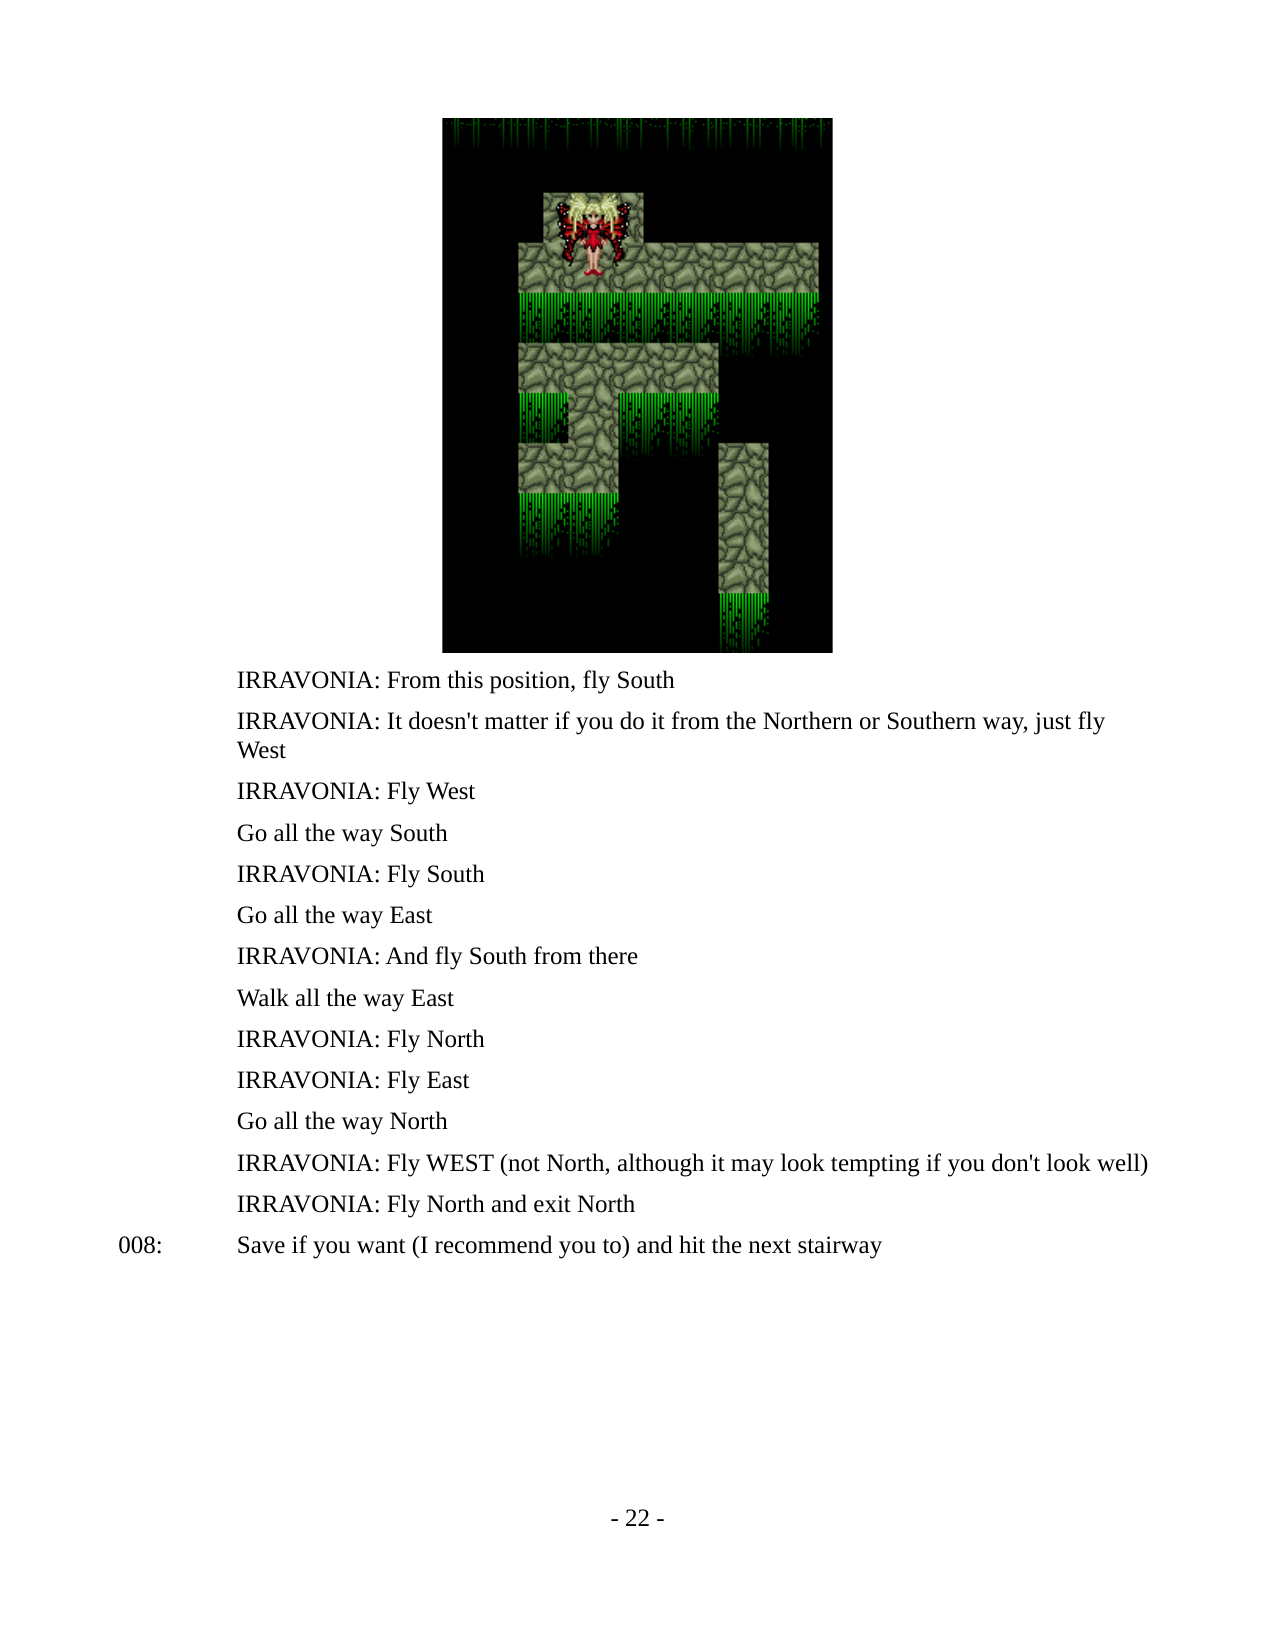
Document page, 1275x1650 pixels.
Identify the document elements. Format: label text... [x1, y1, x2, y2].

text Go all the way North [118, 1106, 1157, 1135]
text IRRAVONIA: And fly South from there [118, 941, 1157, 970]
text IRRAVONIA: Fly North [118, 1024, 1157, 1053]
text IRRAVONIA: It doesn't matter if you do it from the Northern or Southern way, just fly West [118, 706, 1157, 764]
text Go all the way South [118, 818, 1157, 846]
text 008: Save if you want (I recommend you to) and hit the next stairway [118, 1230, 1157, 1259]
text Walk all the way East [118, 983, 1157, 1011]
text IRRAVONIA: Fly West [118, 776, 1157, 805]
text IRRAVONIA: Fly South [118, 859, 1157, 888]
text IRRAVONIA: Fly WEST (not North, although it may look tempting if you don't look well) [118, 1148, 1157, 1176]
text Go all the way East [118, 900, 1157, 929]
picture [442, 118, 833, 653]
text IRRAVONIA: From this position, fly South [118, 665, 1157, 694]
text IRRAVONIA: Fly North and exit North [118, 1189, 1157, 1218]
text IRRAVONIA: Fly East [118, 1065, 1157, 1094]
